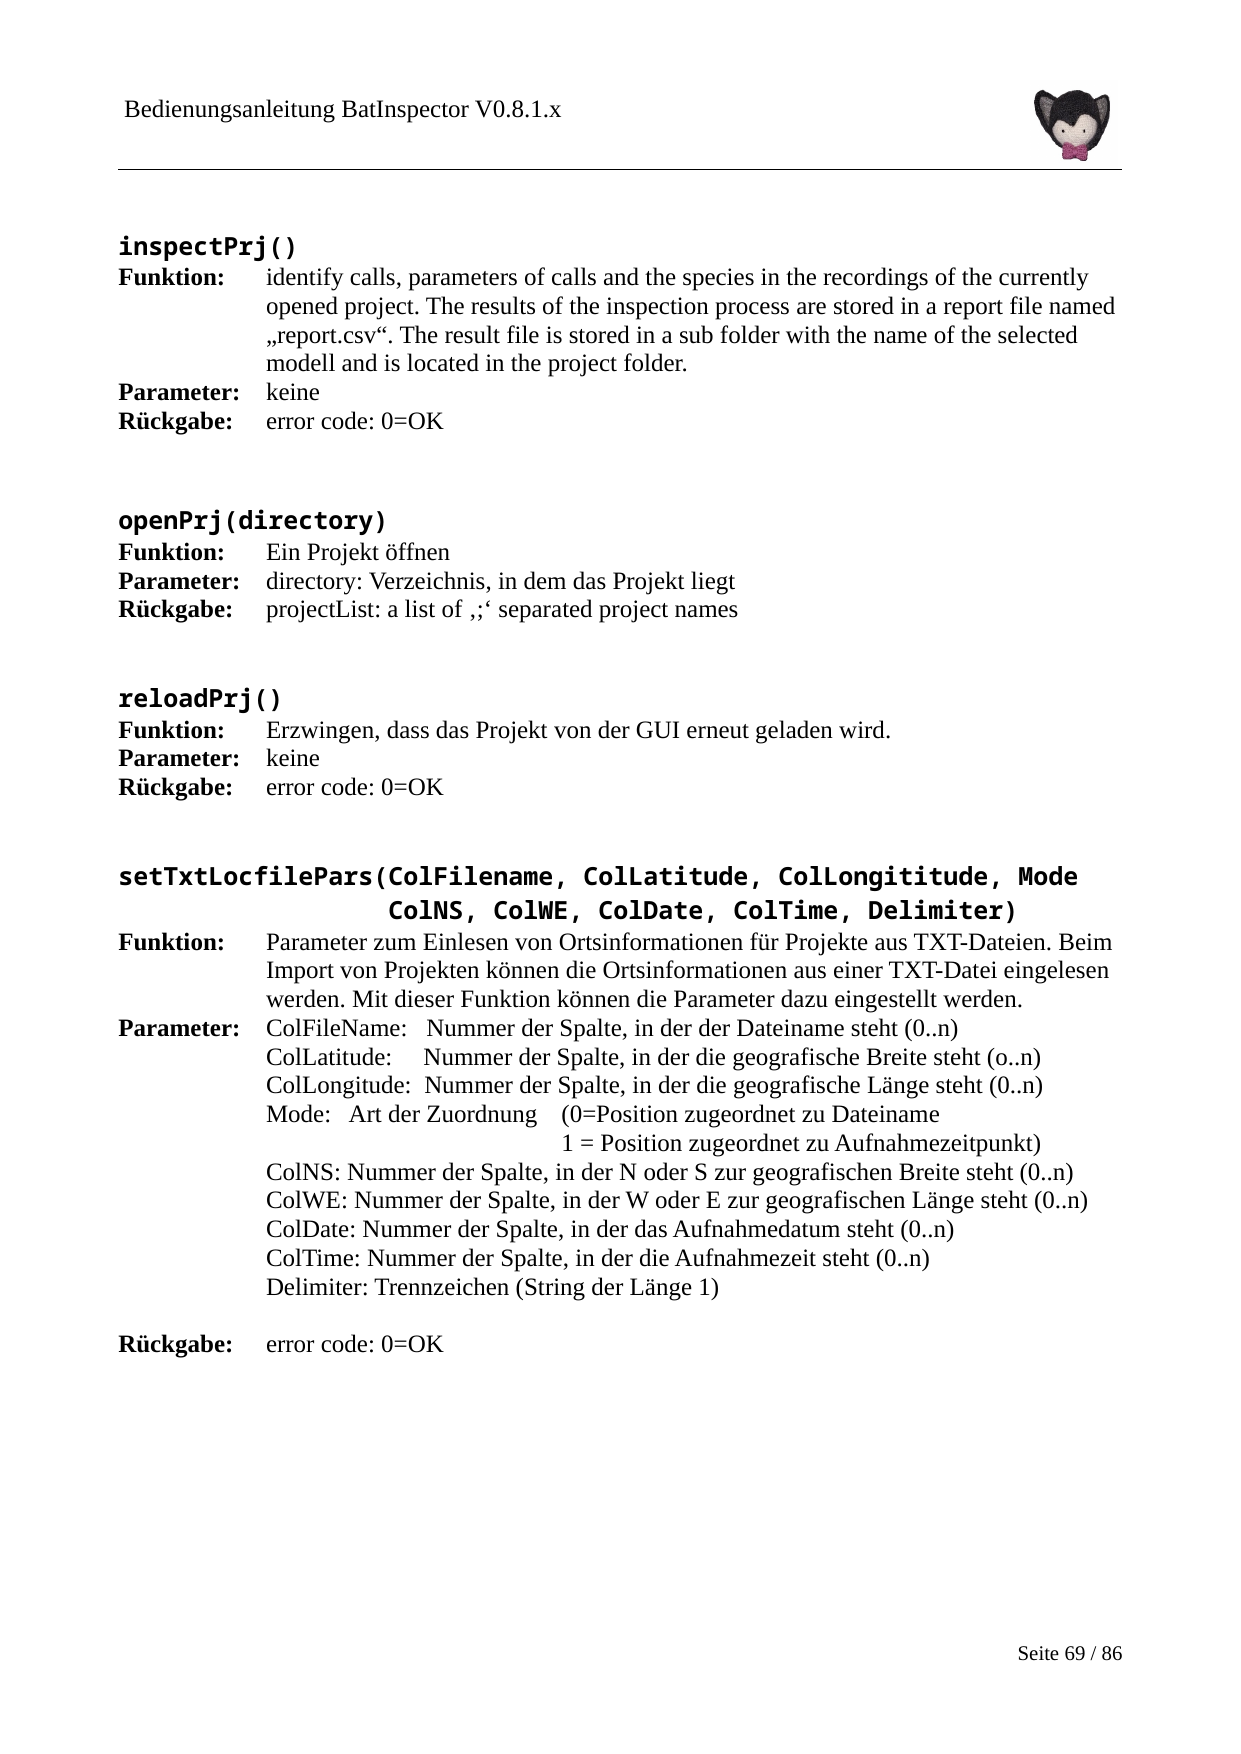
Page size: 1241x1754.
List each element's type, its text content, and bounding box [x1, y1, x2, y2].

text inspectPrj() [118, 228, 1122, 262]
text openPrj(directory) [118, 503, 1122, 537]
text reloadPrj() [118, 681, 1122, 715]
text Parameter: keine Rückgabe: error code: 0=OK [118, 743, 1122, 801]
picture [1030, 80, 1119, 169]
text Funktion: identify calls, parameters of calls and the species in the recordings of the currently opened project. The results of the inspection process are stored in a report file named „report.csv“. The result file is stored in a sub folder with the name of the selected modell and is located in the project folder. [118, 262, 1122, 377]
text Funktion: Parameter zum Einlesen von Ortsinformationen für Projekte aus TXT-Dateien. Beim Import von Projekten können die Ortsinformationen aus einer TXT-Datei eingelesen werden. Mit dieser Funktion können die Parameter dazu eingestellt werden. [118, 927, 1122, 1013]
text ColLongitude: Nummer der Spalte, in der die geografische Länge steht (0..n) Mode: Art der Zuordnung (0=Position zugeordnet zu Dateiname 1 = Position zugeordnet zu Aufnahmezeitpunkt) ColNS: Nummer der Spalte, in der N oder S zur geografischen Breite steht (0..n) ColWE: Nummer der Spalte, in der W oder E zur geografischen Länge steht (0..n) ColDate: Nummer der Spalte, in der das Aufnahmedatum steht (0..n) ColTime: Nummer der Spalte, in der die Aufnahmezeit steht (0..n) Delimiter: Trennzeichen (String der Länge 1) Rückgabe: error code: 0=OK [118, 1070, 1122, 1358]
text Parameter: ColFileName: Nummer der Spalte, in der der Dateiname steht (0..n) ColLatitude: Nummer der Spalte, in der die geografische Breite steht (o..n) [118, 1013, 1122, 1070]
text ColNS, ColWE, ColDate, ColTime, Delimiter) [118, 893, 1122, 927]
text setTxtLocfilePars(ColFilename, ColLatitude, ColLongititude, Mode [118, 858, 1122, 893]
text Funktion: Erzwingen, dass das Projekt von der GUI erneut geladen wird. [118, 715, 1122, 743]
text Parameter: keine Rückgabe: error code: 0=OK [118, 377, 1122, 435]
text Funktion: Ein Projekt öffnen [118, 537, 1122, 566]
text Parameter: directory: Verzeichnis, in dem das Projekt liegt Rückgabe: projectList: a list of ‚;‘ separated project names [118, 566, 1122, 623]
